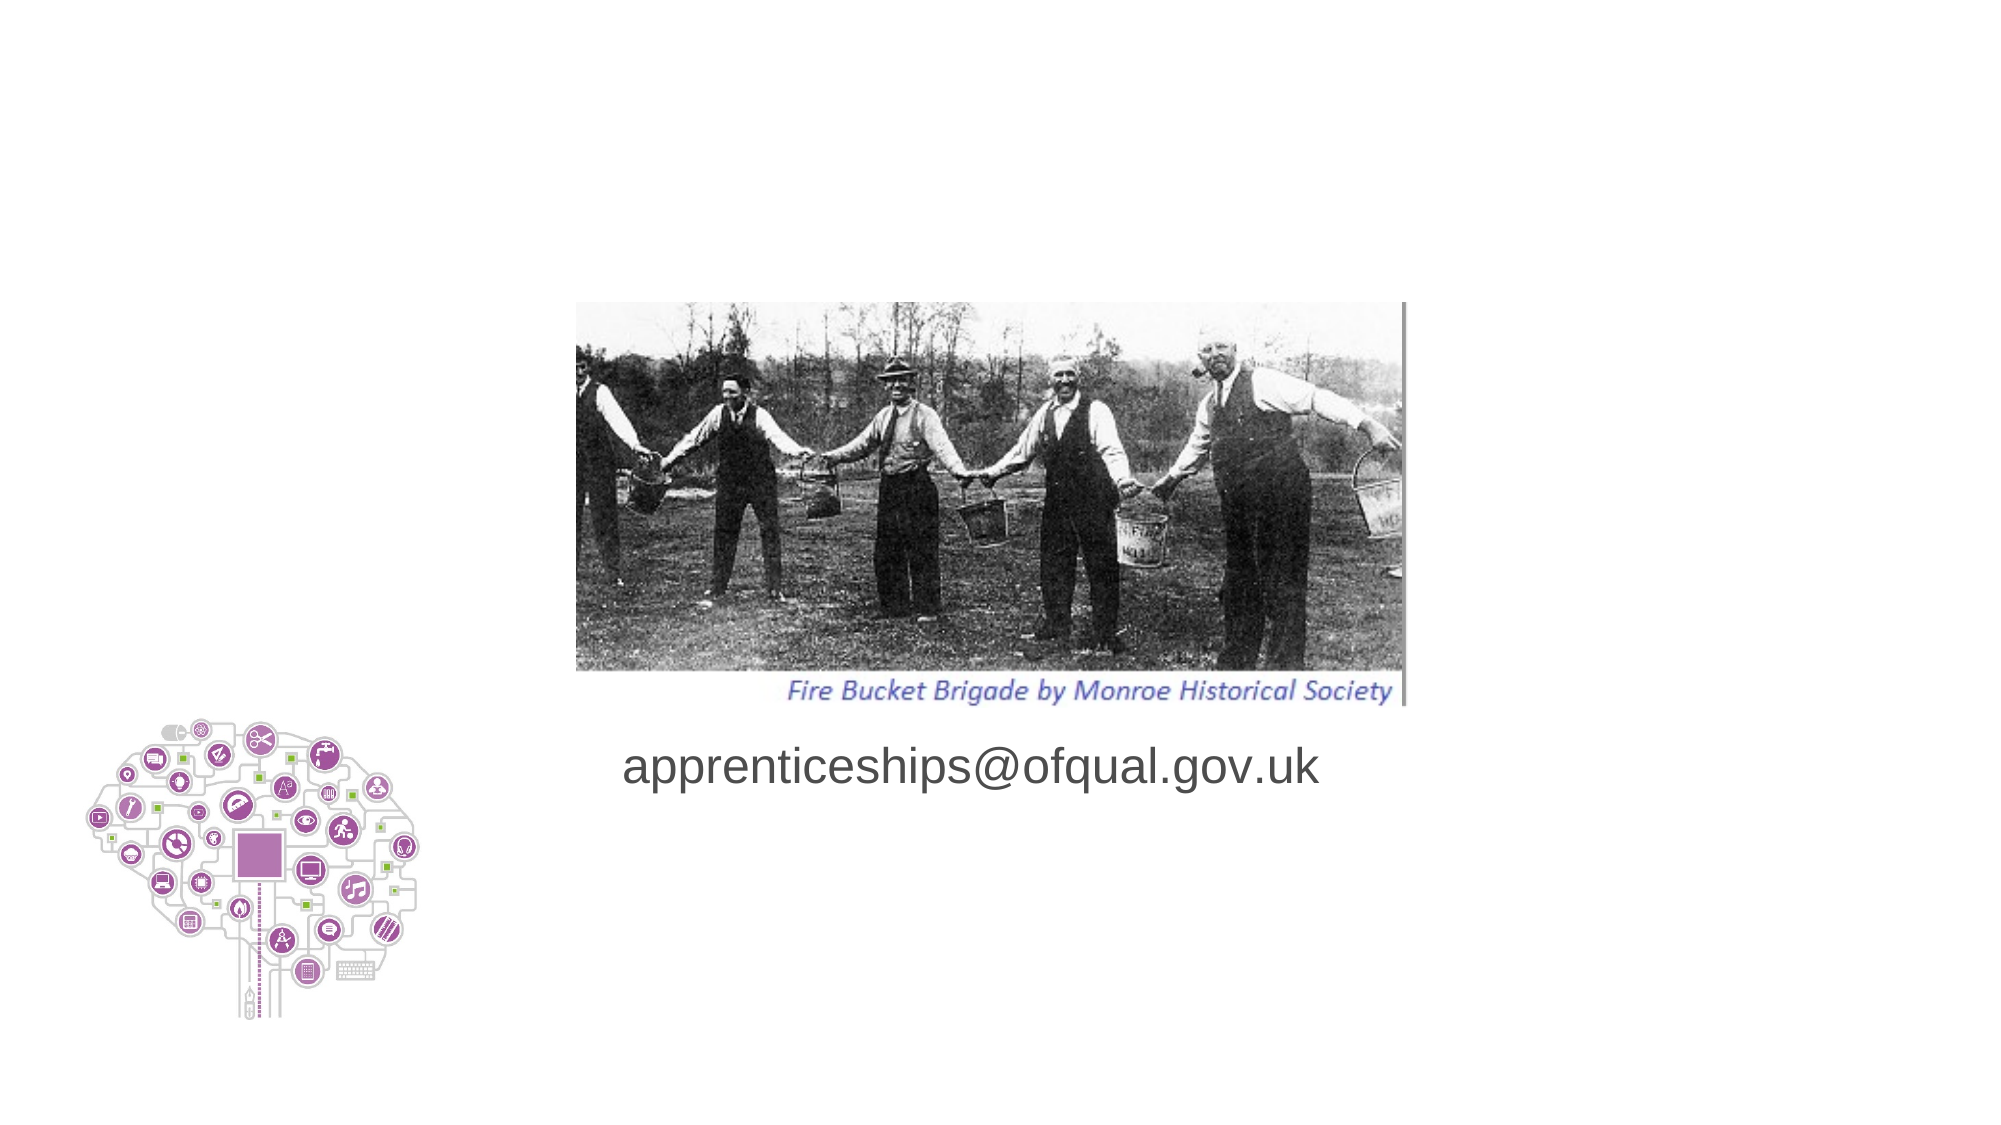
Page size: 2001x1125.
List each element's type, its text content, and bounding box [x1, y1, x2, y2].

picture [55, 625, 493, 1020]
picture [576, 302, 1402, 708]
list apprenticeships@ofqual.gov.uk [622, 727, 1638, 843]
